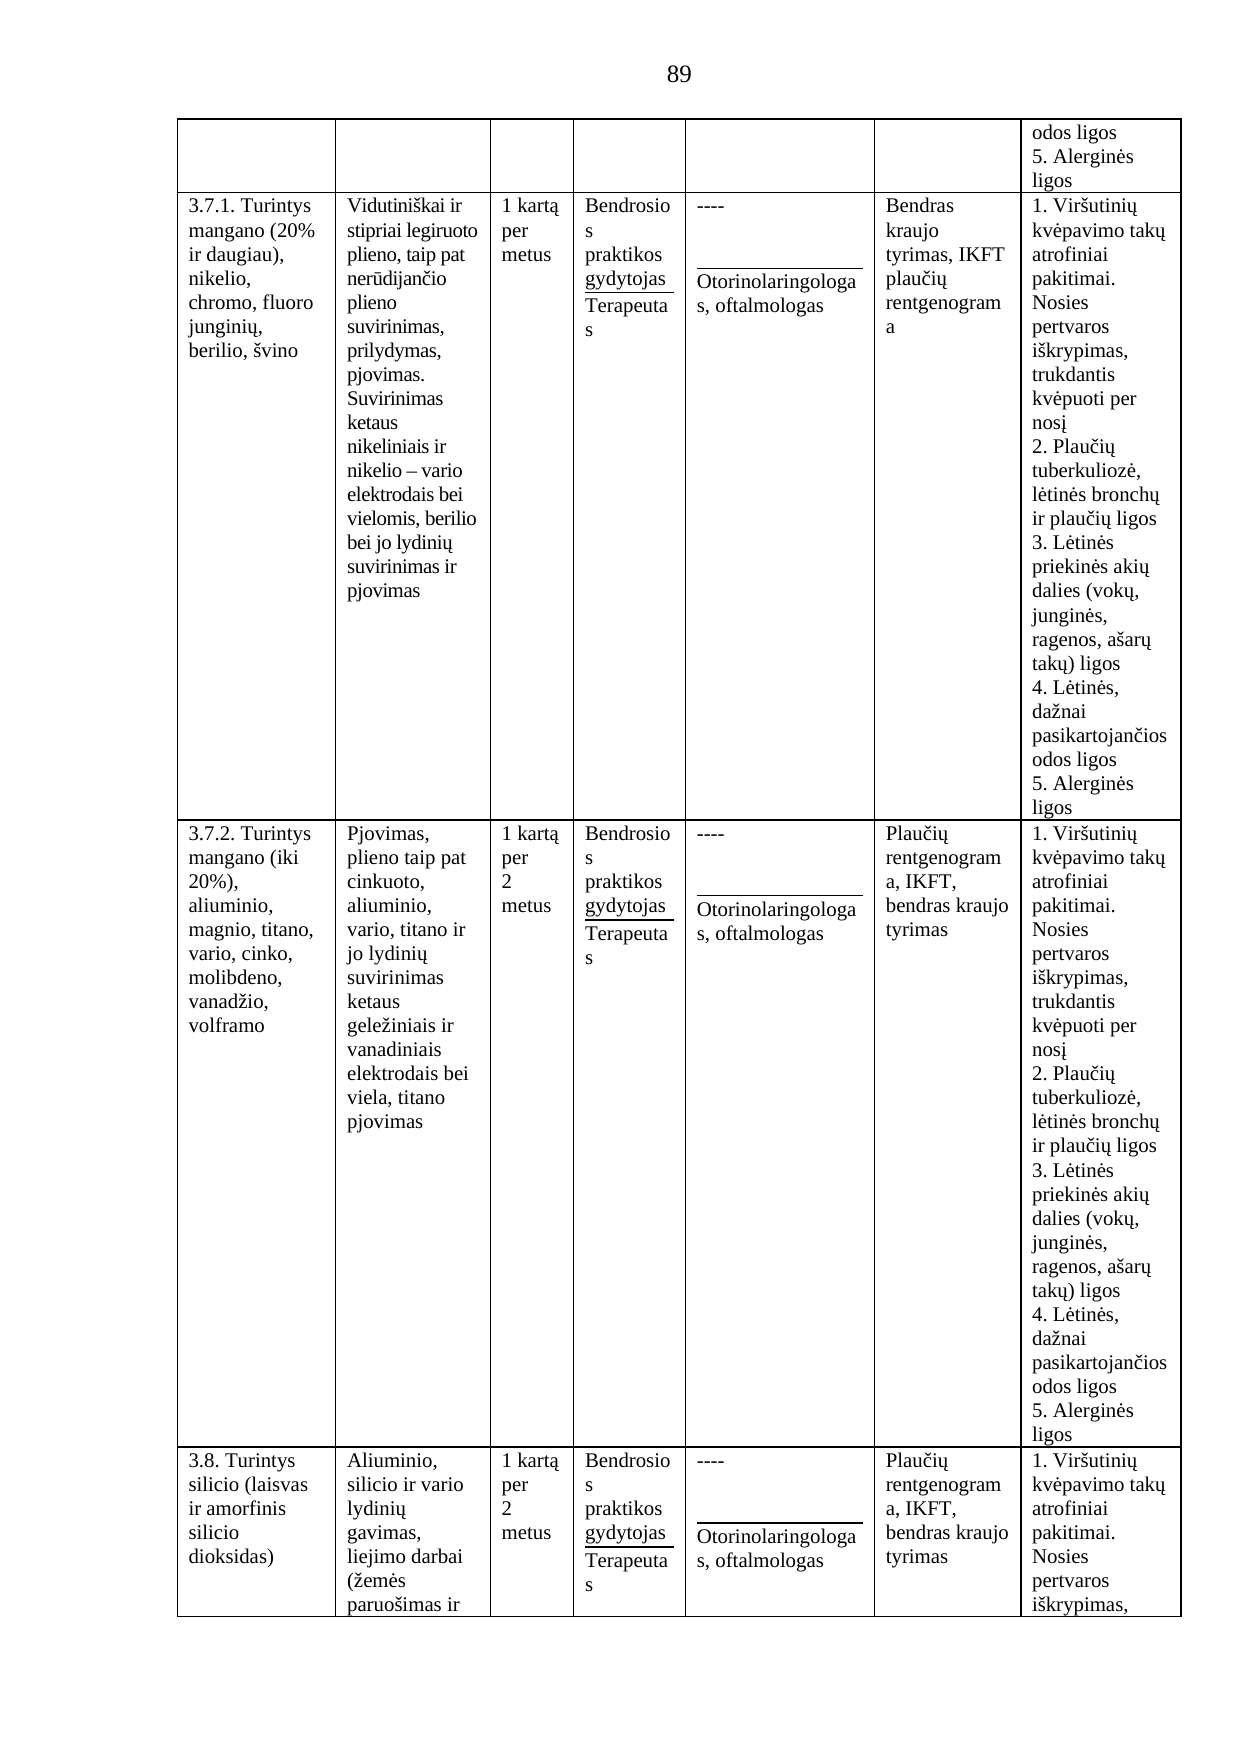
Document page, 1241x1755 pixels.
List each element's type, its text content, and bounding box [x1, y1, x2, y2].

table_cell Bendrosios praktikos gydytojas Terapeutas [574, 193, 685, 819]
table_cell 1 kartą per metus [491, 193, 573, 819]
table_cell Aliuminio, silicio ir vario lydinių gavimas, liejimo darbai (žemės paruošimas ir [336, 1448, 490, 1616]
table_cell odos ligos 5. Alerginės ligos [1022, 120, 1180, 192]
table_cell [336, 120, 490, 192]
table_cell [686, 120, 874, 192]
table_cell 3.7.1. Turintys mangano (20% ir daugiau), nikelio, chromo, fluoro junginių, berilio, švino [178, 193, 335, 819]
table_cell [875, 120, 1020, 192]
table_cell Vidutiniškai ir stipriai legiruoto plieno, taip pat nerūdijančio plieno suvirinimas, prilydymas, pjovimas. Suvirinimas ketaus nikeliniais ir nikelio – vario elektrodais bei vielomis, berilio bei jo lydinių suvirinimas ir pjovimas [336, 193, 490, 819]
table_cell Plaučių rentgenograma, IKFT, bendras kraujo tyrimas [875, 821, 1020, 1446]
table_cell Pjovimas, plieno taip pat cinkuoto, aliuminio, vario, titano ir jo lydinių suvirinimas ketaus geležiniais ir vanadiniais elektrodais bei viela, titano pjovimas [336, 821, 490, 1446]
table_cell 3.7.2. Turintys mangano (iki 20%), aliuminio, magnio, titano, vario, cinko, molibdeno, vanadžio, volframo [178, 821, 335, 1446]
table_cell Bendrosios praktikos gydytojas Terapeutas [574, 1448, 685, 1616]
table_cell 1. Viršutinių kvėpavimo takų atrofiniai pakitimai. Nosies pertvaros iškrypimas, trukdantis kvėpuoti per nosį 2. Plaučių tuberkuliozė, lėtinės bronchų ir plaučių ligos 3. Lėtinės priekinės akių dalies (vokų, junginės, ragenos, ašarų takų) ligos 4. Lėtinės, dažnai pasikartojančios odos ligos 5. Alerginės ligos [1022, 821, 1180, 1446]
table_cell 1 kartą per 2 metus [491, 821, 573, 1446]
table_cell 1. Viršutinių kvėpavimo takų atrofiniai pakitimai. Nosies pertvaros iškrypimas, trukdantis kvėpuoti per nosį 2. Plaučių tuberkuliozė, lėtinės bronchų ir plaučių ligos 3. Lėtinės priekinės akių dalies (vokų, junginės, ragenos, ašarų takų) ligos 4. Lėtinės, dažnai pasikartojančios odos ligos 5. Alerginės ligos [1022, 193, 1180, 819]
table_cell Bendrosios praktikos gydytojas Terapeutas [574, 821, 685, 1446]
table_cell 1. Viršutinių kvėpavimo takų atrofiniai pakitimai. Nosies pertvaros iškrypimas, [1022, 1448, 1180, 1616]
table_cell 3.8. Turintys silicio (laisvas ir amorfinis silicio dioksidas) [178, 1448, 335, 1616]
table_cell ---- Otorinolaringologas, oftalmologas [686, 1448, 874, 1616]
table_cell 1 kartą per 2 metus [491, 1448, 573, 1616]
table_cell Plaučių rentgenograma, IKFT, bendras kraujo tyrimas [875, 1448, 1020, 1616]
table_cell ---- Otorinolaringologas, oftalmologas [686, 821, 874, 1446]
table_cell [491, 120, 573, 192]
table_cell [178, 120, 335, 192]
table_cell [574, 120, 685, 192]
table_cell ---- Otorinolaringologas, oftalmologas [686, 193, 874, 819]
table_cell Bendras kraujo tyrimas, IKFT plaučių rentgenograma [875, 193, 1020, 819]
